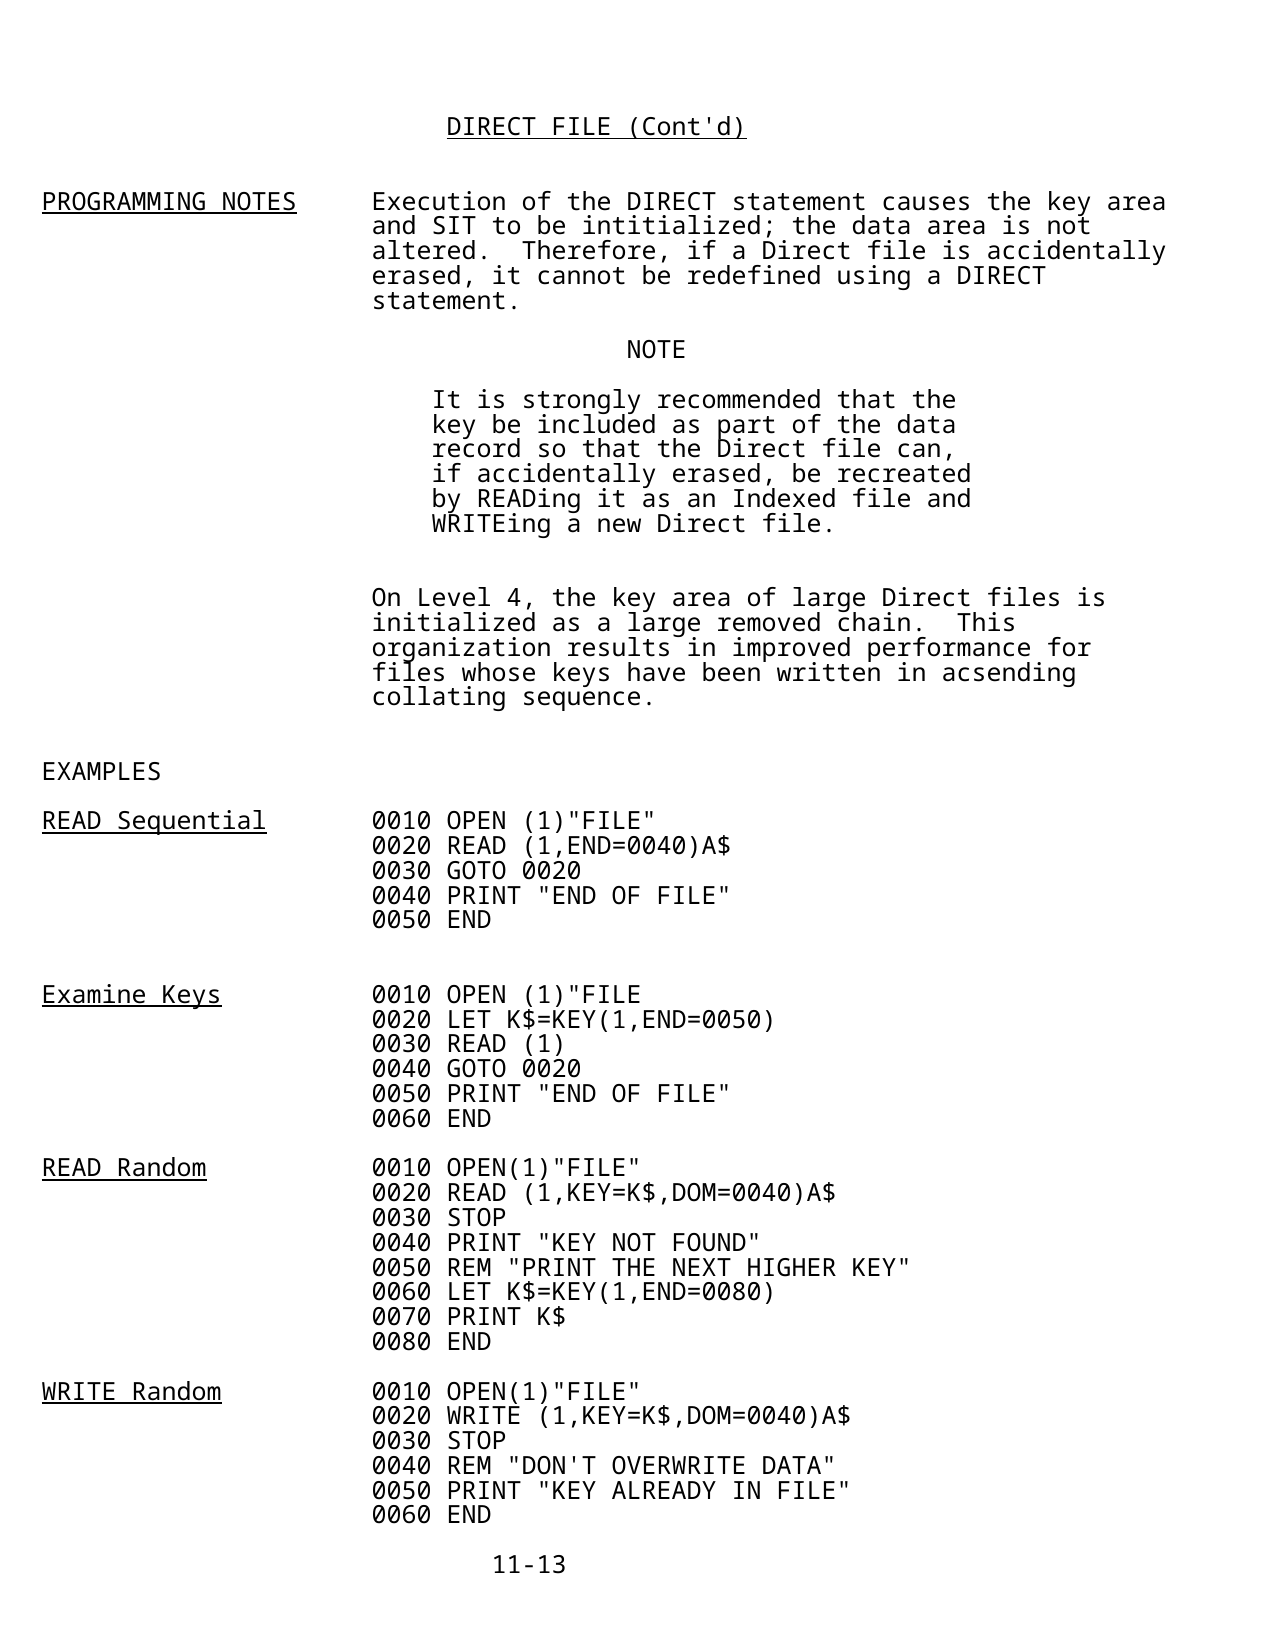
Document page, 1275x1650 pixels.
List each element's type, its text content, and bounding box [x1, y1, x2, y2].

text 0050 PRINT "END OF FILE" [41, 1083, 1234, 1107]
text 0030 STOP [41, 1207, 1234, 1231]
text 0050 END [41, 909, 1234, 934]
text 0080 END [41, 1331, 1234, 1355]
text DIRECT FILE (Cont'd) [41, 116, 1234, 141]
text statement. [41, 289, 1234, 314]
text 0020 WRITE (1,KEY=K$,DOM=0040)A$ [41, 1405, 1234, 1430]
text 11-13 [41, 1554, 1234, 1578]
text 0040 PRINT "END OF FILE" [41, 884, 1234, 909]
text PROGRAMMING NOTES Execution of the DIRECT statement causes the key area [41, 190, 1234, 215]
text key be included as part of the data [41, 413, 1234, 438]
text 0040 REM "DON'T OVERWRITE DATA" [41, 1454, 1234, 1479]
text 0030 READ (1) [41, 1033, 1234, 1058]
text EXAMPLES [41, 760, 1234, 785]
text collating sequence. [41, 686, 1234, 711]
text On Level 4, the key area of large Direct files is [41, 587, 1234, 612]
text 0030 GOTO 0020 [41, 859, 1234, 884]
text WRITEing a new Direct file. [41, 512, 1234, 537]
text 0050 REM "PRINT THE NEXT HIGHER KEY" [41, 1256, 1234, 1281]
text READ Random 0010 OPEN(1)"FILE" [41, 1157, 1234, 1182]
text 0030 STOP [41, 1430, 1234, 1454]
text and SIT to be intitialized; the data area is not [41, 215, 1234, 240]
text 0070 PRINT K$ [41, 1306, 1234, 1331]
text initialized as a large removed chain. This [41, 612, 1234, 636]
text 0020 READ (1,END=0040)A$ [41, 835, 1234, 859]
text WRITE Random 0010 OPEN(1)"FILE" [41, 1380, 1234, 1405]
text It is strongly recommended that the [41, 388, 1234, 413]
text 0020 LET K$=KEY(1,END=0050) [41, 1008, 1234, 1033]
text by READing it as an Indexed file and [41, 488, 1234, 512]
text altered. Therefore, if a Direct file is accidentally [41, 240, 1234, 264]
text 0050 PRINT "KEY ALREADY IN FILE" [41, 1479, 1234, 1504]
text erased, it cannot be redefined using a DIRECT [41, 264, 1234, 289]
text 0040 GOTO 0020 [41, 1058, 1234, 1083]
text organization results in improved performance for [41, 636, 1234, 661]
text 0040 PRINT "KEY NOT FOUND" [41, 1231, 1234, 1256]
text 0060 END [41, 1107, 1234, 1132]
text if accidentally erased, be recreated [41, 463, 1234, 488]
text files whose keys have been written in acsending [41, 661, 1234, 686]
text 0060 END [41, 1504, 1234, 1529]
text 0060 LET K$=KEY(1,END=0080) [41, 1281, 1234, 1306]
text 0020 READ (1,KEY=K$,DOM=0040)A$ [41, 1182, 1234, 1207]
text Examine Keys 0010 OPEN (1)"FILE [41, 983, 1234, 1008]
text NOTE [41, 339, 1234, 364]
text READ Sequential 0010 OPEN (1)"FILE" [41, 810, 1234, 835]
text record so that the Direct file can, [41, 438, 1234, 463]
